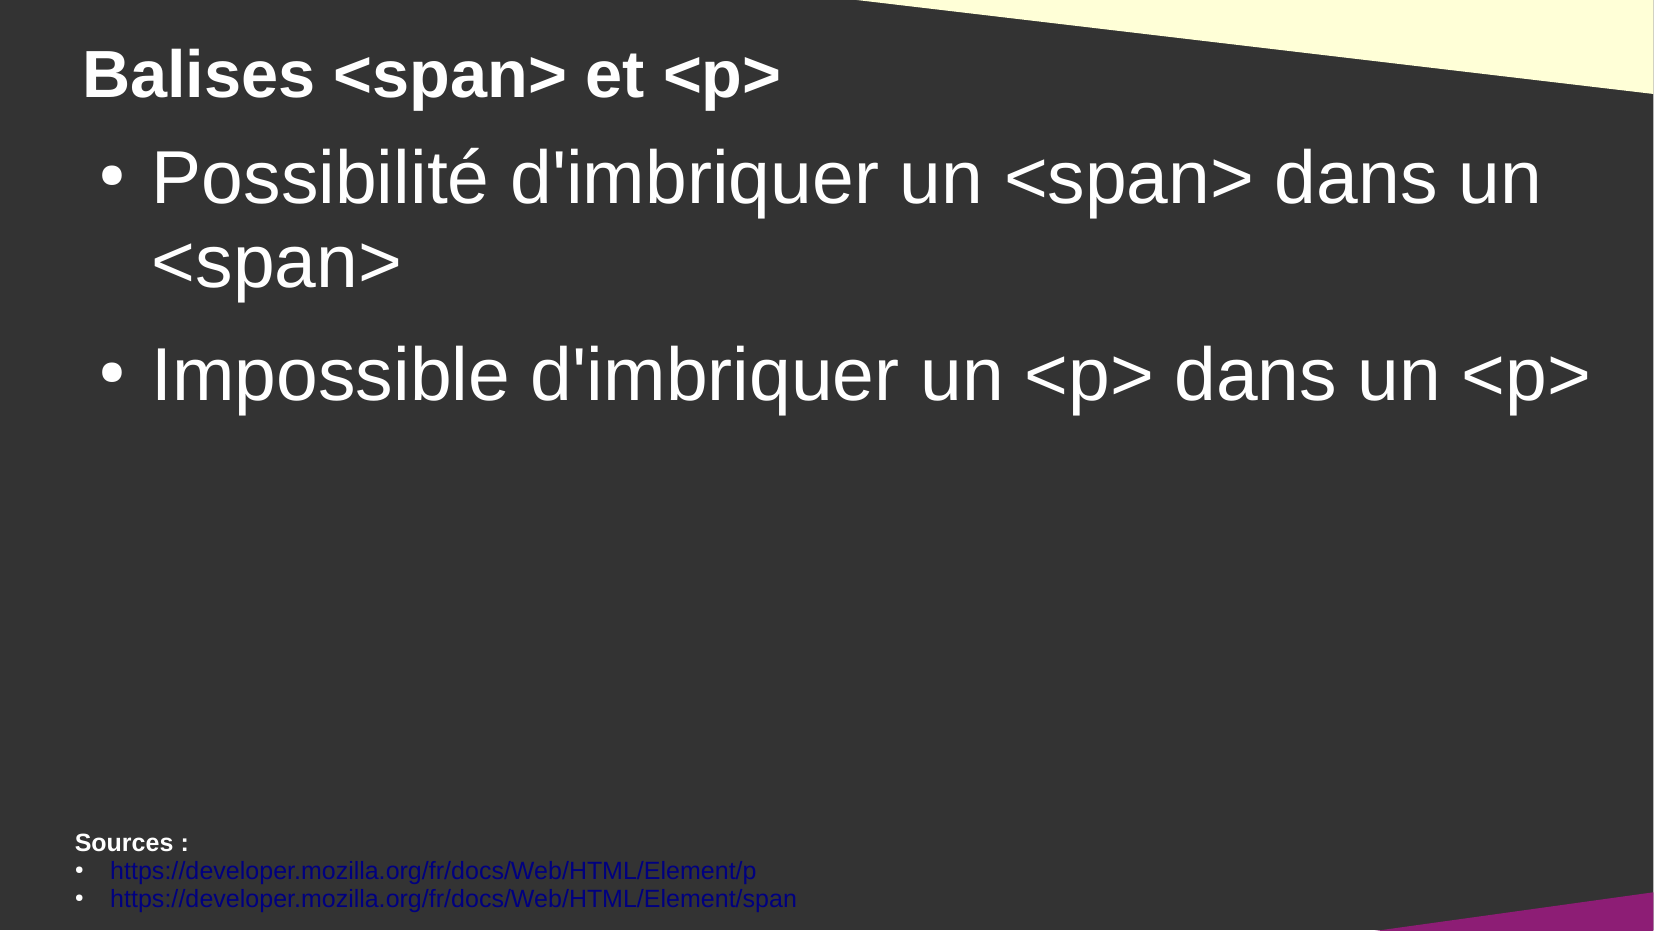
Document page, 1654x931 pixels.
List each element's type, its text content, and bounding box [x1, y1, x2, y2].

text_box [1374, 892, 1654, 931]
text_box Sources : https://developer.mozilla.org/fr/docs/Web/HTML/Element/p https://developer.mozilla.org/fr/docs/Web/HTML/Element/span [59, 821, 1546, 931]
list Possibilité d'imbriquer un <span> dans un <span> Impossible d'imbriquer un <p> dans un <p> [80, 135, 1620, 449]
title Balises <span> et <p> [82, 37, 1571, 112]
text_box [856, 0, 1654, 95]
